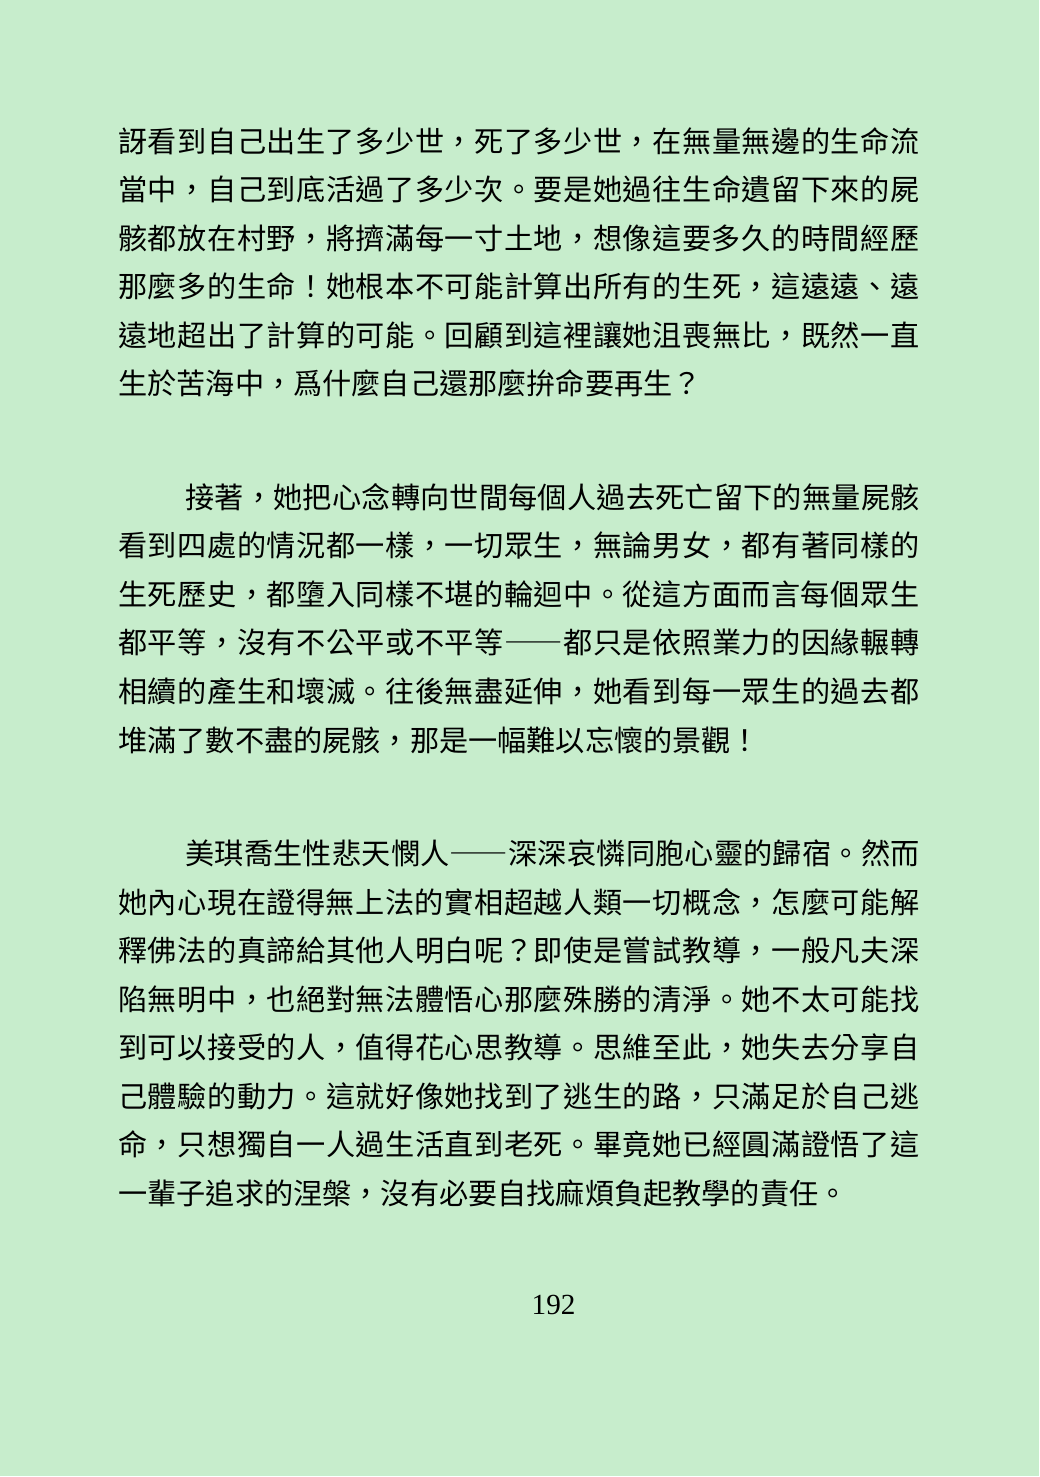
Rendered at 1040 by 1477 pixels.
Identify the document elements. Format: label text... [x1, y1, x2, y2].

text 訝看到自己出生了多少世，死了多少世，在無量無邊的生命流當中，自己到底活過了多少次。要是她過往生命遺留下來的屍骸都放在村野，將擠滿每一寸土地，想像這要多久的時間經歷那麼多的生命！她根本不可能計算出所有的生死，這遠遠、遠遠地超出了計算的可能。回顧到這裡讓她沮喪無比，既然一直生於苦海中，爲什麼自己還那麼拚命要再生？ [118, 118, 921, 403]
text 美琪喬生性悲天憫人——深深哀憐同胞心靈的歸宿。然而她內心現在證得無上法的實相超越人類一切概念，怎麼可能解釋佛法的真諦給其他人明白呢？即使是嘗試教導，一般凡夫深陷無明中，也絕對無法體悟心那麼殊勝的清淨。她不太可能找到可以接受的人，值得花心思教導。思維至此，她失去分享自己體驗的動力。這就好像她找到了逃生的路，只滿足於自己逃命，只想獨自一人過生活直到老死。畢竟她已經圓滿證悟了這一輩子追求的涅槃，沒有必要自找麻煩負起教學的責任。 [118, 831, 921, 1213]
text 接著，她把心念轉向世間每個人過去死亡留下的無量屍骸，看到四處的情況都一樣，一切眾生，無論男女，都有著同樣的生死歷史，都墮入同樣不堪的輪迴中。從這方面而言每個眾生都平等，沒有不公平或不平等——都只是依照業力的因緣輾轉相續的產生和壞滅。往後無盡延伸，她看到每一眾生的過去都堆滿了數不盡的屍骸，那是一幅難以忘懷的景觀！ [118, 474, 921, 759]
